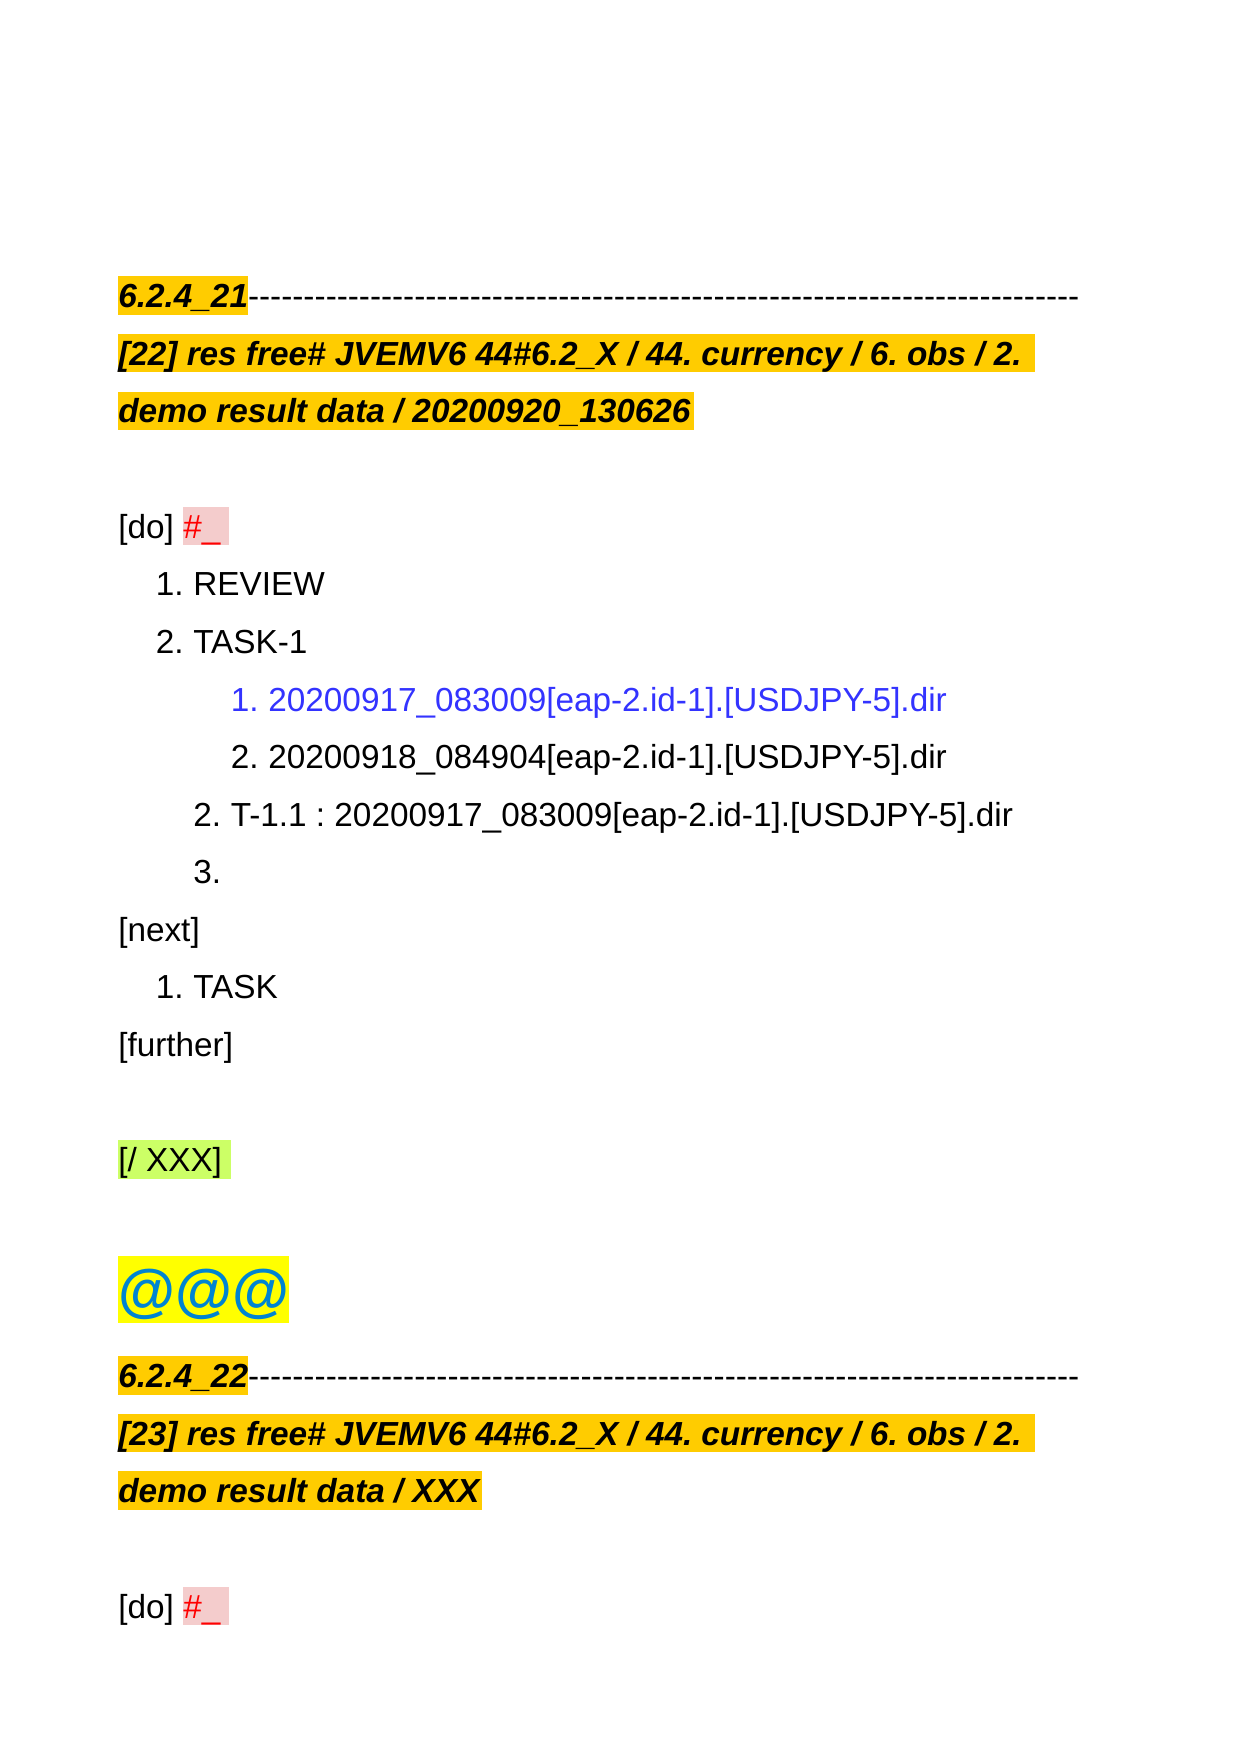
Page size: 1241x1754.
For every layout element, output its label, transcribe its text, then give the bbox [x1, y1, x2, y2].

text [do] #_ [118, 1587, 1122, 1625]
list 20200917_083009[eap-2.id-1].[USDJPY-5].dir [231, 679, 1122, 718]
text [23] res free# JVEMV6 44#6.2_X / 44. currency / 6. obs / 2. demo result data / XXX [118, 1414, 1122, 1510]
text [/ XXX] [118, 1083, 1122, 1179]
list TASK-1 [156, 622, 1122, 660]
list 20200918_084904[eap-2.id-1].[USDJPY-5].dir [231, 737, 1122, 776]
text [do] #_ [118, 507, 1122, 545]
text 6.2.4_21--------------------------------------------------------------------------- [118, 276, 1122, 315]
text [next] [118, 910, 1122, 948]
text @@@ [118, 1256, 1122, 1323]
text [22] res free# JVEMV6 44#6.2_X / 44. currency / 6. obs / 2. demo result data / 20200920_130626 [118, 334, 1122, 430]
list T-1.1 : 20200917_083009[eap-2.id-1].[USDJPY-5].dir [193, 795, 1122, 833]
list TASK [156, 968, 1122, 1006]
list REVIEW [156, 564, 1122, 603]
text 6.2.4_22--------------------------------------------------------------------------- [118, 1356, 1122, 1395]
text [further] [118, 1025, 1122, 1064]
